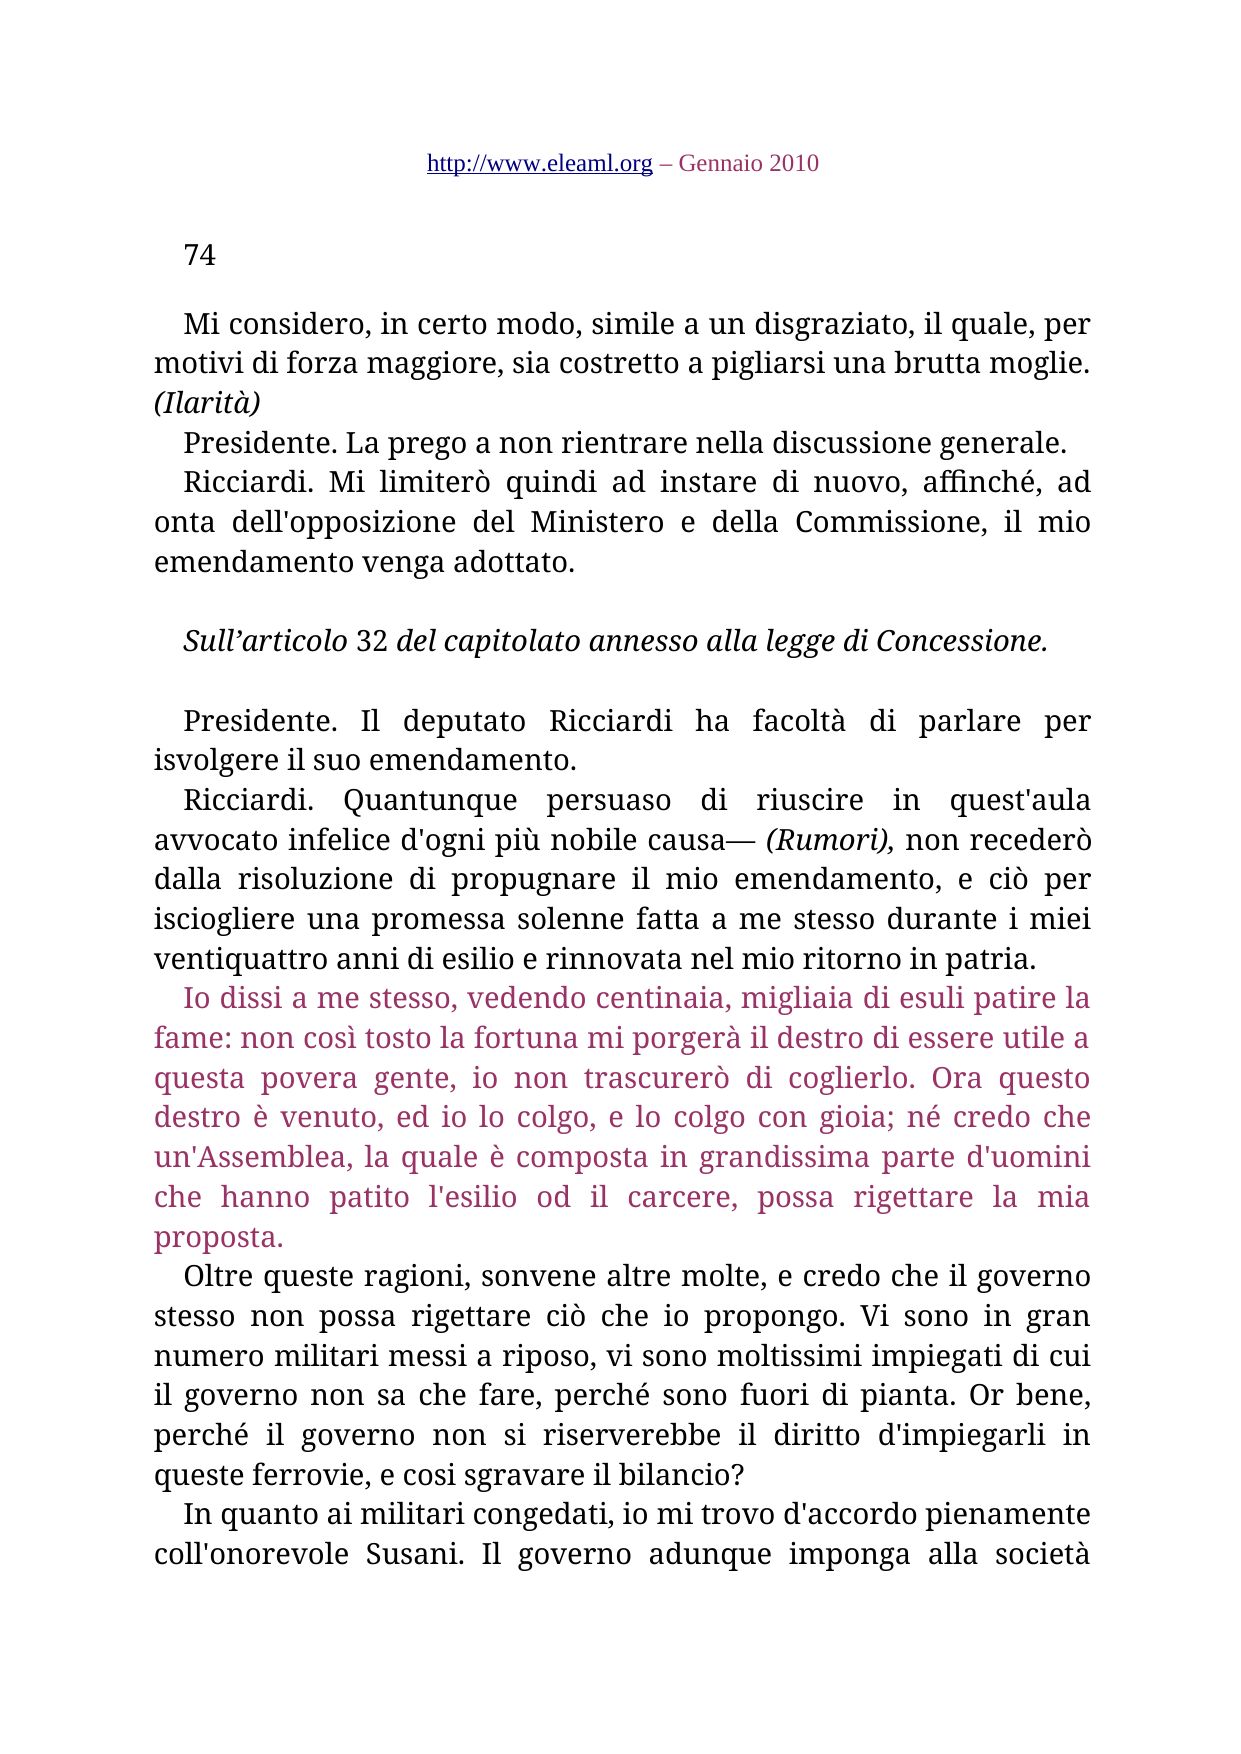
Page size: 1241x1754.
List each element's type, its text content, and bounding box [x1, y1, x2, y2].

text Ricciardi. Mi limiterò quindi ad instare di nuovo, affinché, ad onta dell'opposizione del Ministero e della Commissione, il mio emendamento venga adottato. [153, 462, 1092, 581]
text Mi considero, in certo modo, simile a un disgraziato, il quale, per motivi di forza maggiore, sia costretto a pigliarsi una brutta moglie. (Ilarità) [153, 303, 1092, 422]
text Sull’articolo 32 del capitolato annesso alla legge di Concessione. [153, 621, 1092, 660]
text Presidente. La prego a non rientrare nella discussione generale. [153, 422, 1092, 462]
text Io dissi a me stesso, vedendo centinaia, migliaia di esuli patire la fame: non così tosto la fortuna mi porgerà il destro di essere utile a questa povera gente, io non trascurerò di coglierlo. Ora questo destro è venuto, ed io lo colgo, e lo colgo con gioia; né credo che un'Assemblea, la quale è composta in grandissima parte d'uomini che hanno patito l'esilio od il carcere, possa rigettare la mia proposta. [153, 978, 1092, 1256]
text Presidente. Il deputato Ricciardi ha facoltà di parlare per isvolgere il suo emendamento. [153, 700, 1092, 779]
text Oltre queste ragioni, sonvene altre molte, e credo che il governo stesso non possa rigettare ciò che io propongo. Vi sono in gran numero militari messi a riposo, vi sono moltissimi impiegati di cui il governo non sa che fare, perché sono fuori di pianta. Or bene, perché il governo non si riserverebbe il diritto d'impiegarli in queste ferrovie, e cosi sgravare il bilancio? [153, 1256, 1092, 1494]
text 74 [153, 234, 1092, 274]
text In quanto ai militari congedati, io mi trovo d'accordo pienamente coll'onorevole Susani. Il governo adunque imponga alla società [153, 1494, 1092, 1573]
text Ricciardi. Quantunque persuaso di riuscire in quest'aula avvocato infelice d'ogni più nobile causa— (Rumori), non recederò dalla risoluzione di propugnare il mio emendamento, e ciò per isciogliere una promessa solenne fatta a me stesso durante i miei ventiquattro anni di esilio e rinnovata nel mio ritorno in patria. [153, 779, 1092, 978]
